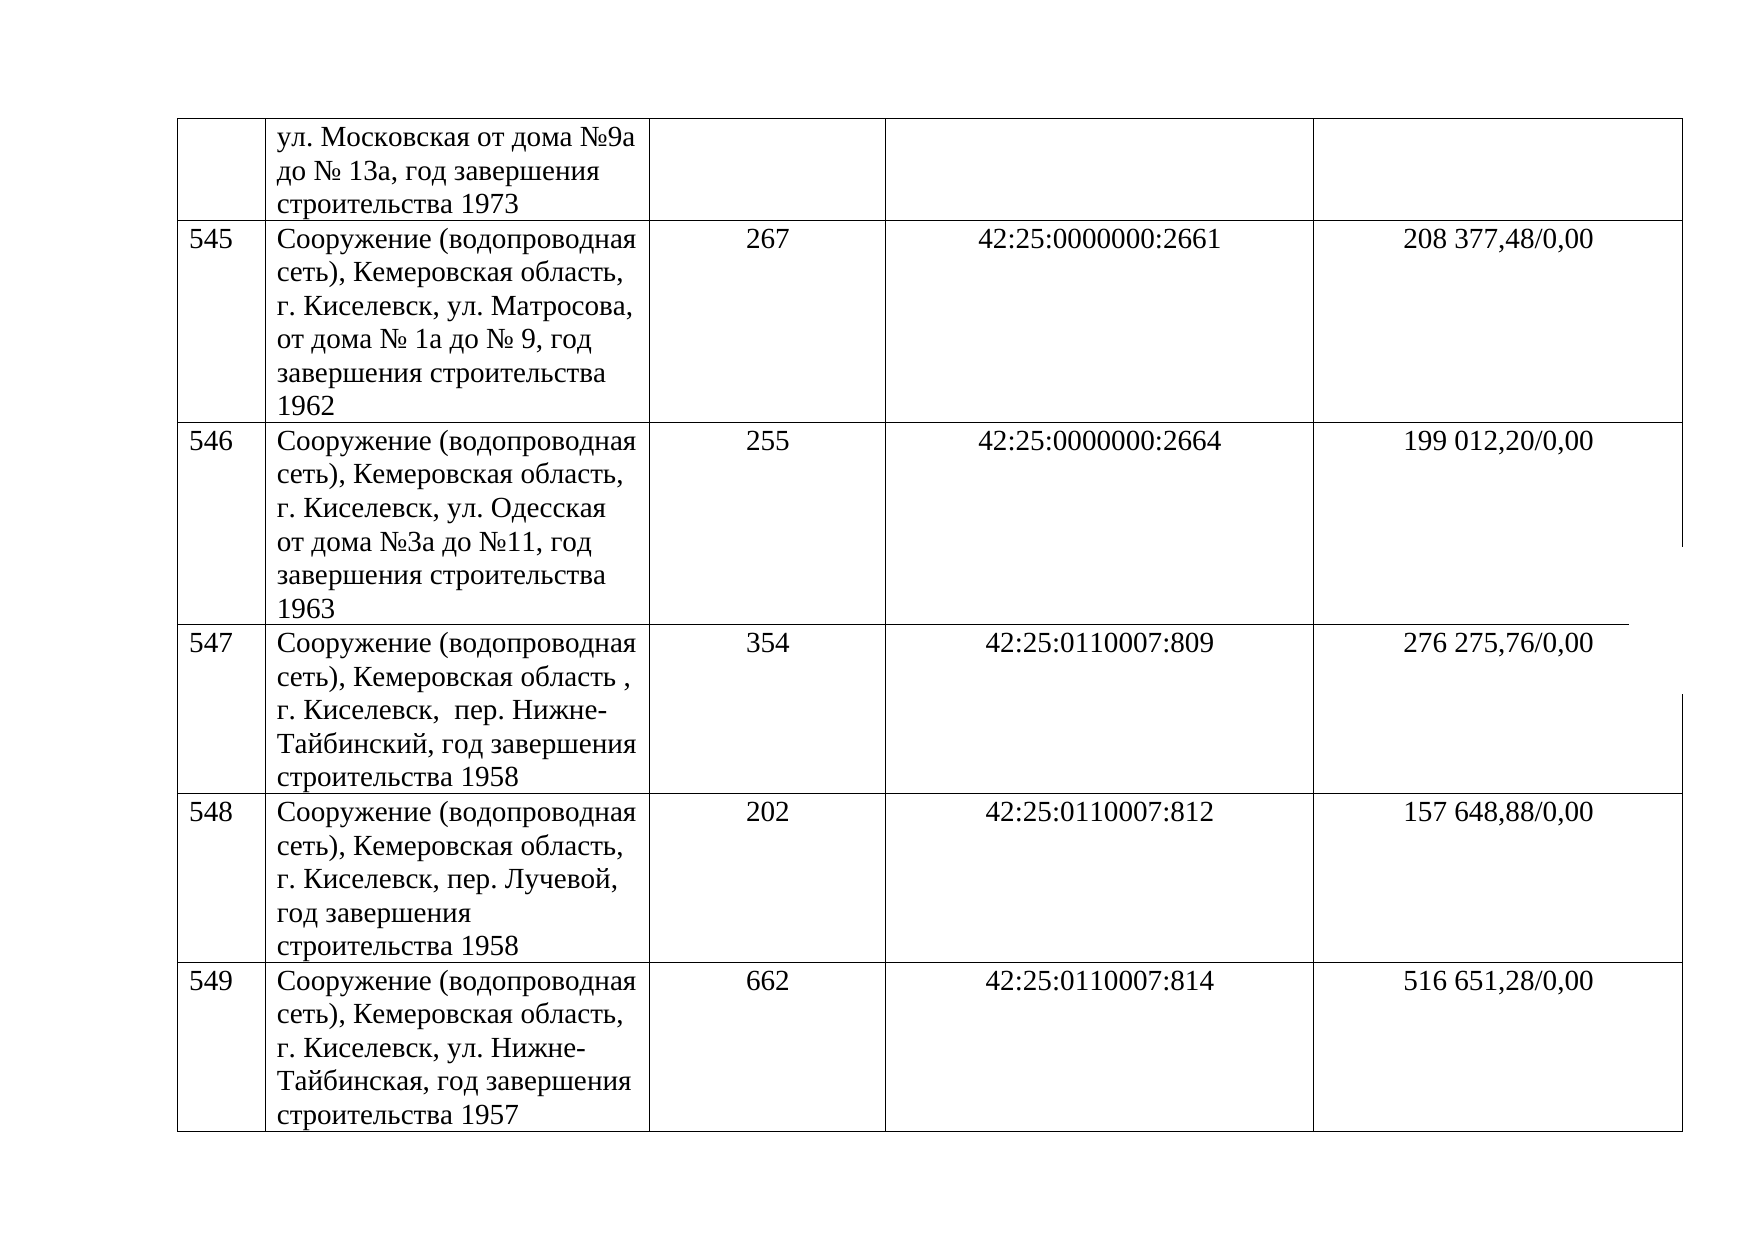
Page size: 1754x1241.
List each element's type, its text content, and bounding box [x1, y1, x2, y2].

table_cell 276 275,76/0,00 [1314, 625, 1682, 793]
table_cell [1314, 119, 1682, 220]
table_cell 662 [650, 963, 885, 1131]
table_cell 255 [650, 423, 885, 624]
table_cell 516 651,28/0,00 [1314, 963, 1682, 1131]
table_cell 549 [178, 963, 265, 1131]
table_cell 42:25:0000000:2661 [886, 221, 1313, 422]
table_cell 267 [650, 221, 885, 422]
table_cell 546 [178, 423, 265, 624]
table_cell 42:25:0110007:809 [886, 625, 1313, 793]
table_cell Сооружение (водопроводная сеть), Кемеровская область , г. Киселевск, пер. Нижне-Тайбинский, год завершения строительства 1958 [266, 625, 649, 793]
table_cell 42:25:0110007:814 [886, 963, 1313, 1131]
table_cell Сооружение (водопроводная сеть), Кемеровская область, г. Киселевск, пер. Лучевой, год завершения строительства 1958 [266, 794, 649, 962]
table_cell 42:25:0110007:812 [886, 794, 1313, 962]
table_cell Сооружение (водопроводная сеть), Кемеровская область, г. Киселевск, ул. Матросова, от дома № 1а до № 9, год завершения строительства 1962 [266, 221, 649, 422]
table_cell ул. Московская от дома №9а до № 13а, год завершения строительства 1973 [266, 119, 649, 220]
table_cell Сооружение (водопроводная сеть), Кемеровская область, г. Киселевск, ул. Нижне-Тайбинская, год завершения строительства 1957 [266, 963, 649, 1131]
table_cell [650, 119, 885, 220]
table_cell 202 [650, 794, 885, 962]
table_cell 547 [178, 625, 265, 793]
table_cell 42:25:0000000:2664 [886, 423, 1313, 624]
table_cell [886, 119, 1313, 220]
table_cell Сооружение (водопроводная сеть), Кемеровская область, г. Киселевск, ул. Одесская от дома №3а до №11, год завершения строительства 1963 [266, 423, 649, 624]
table_cell [178, 119, 265, 220]
table_cell 208 377,48/0,00 [1314, 221, 1682, 422]
table_cell 199 012,20/0,00 [1314, 423, 1682, 624]
table_cell 548 [178, 794, 265, 962]
table_cell 354 [650, 625, 885, 793]
table_cell 157 648,88/0,00 [1314, 794, 1682, 962]
table_cell 545 [178, 221, 265, 422]
